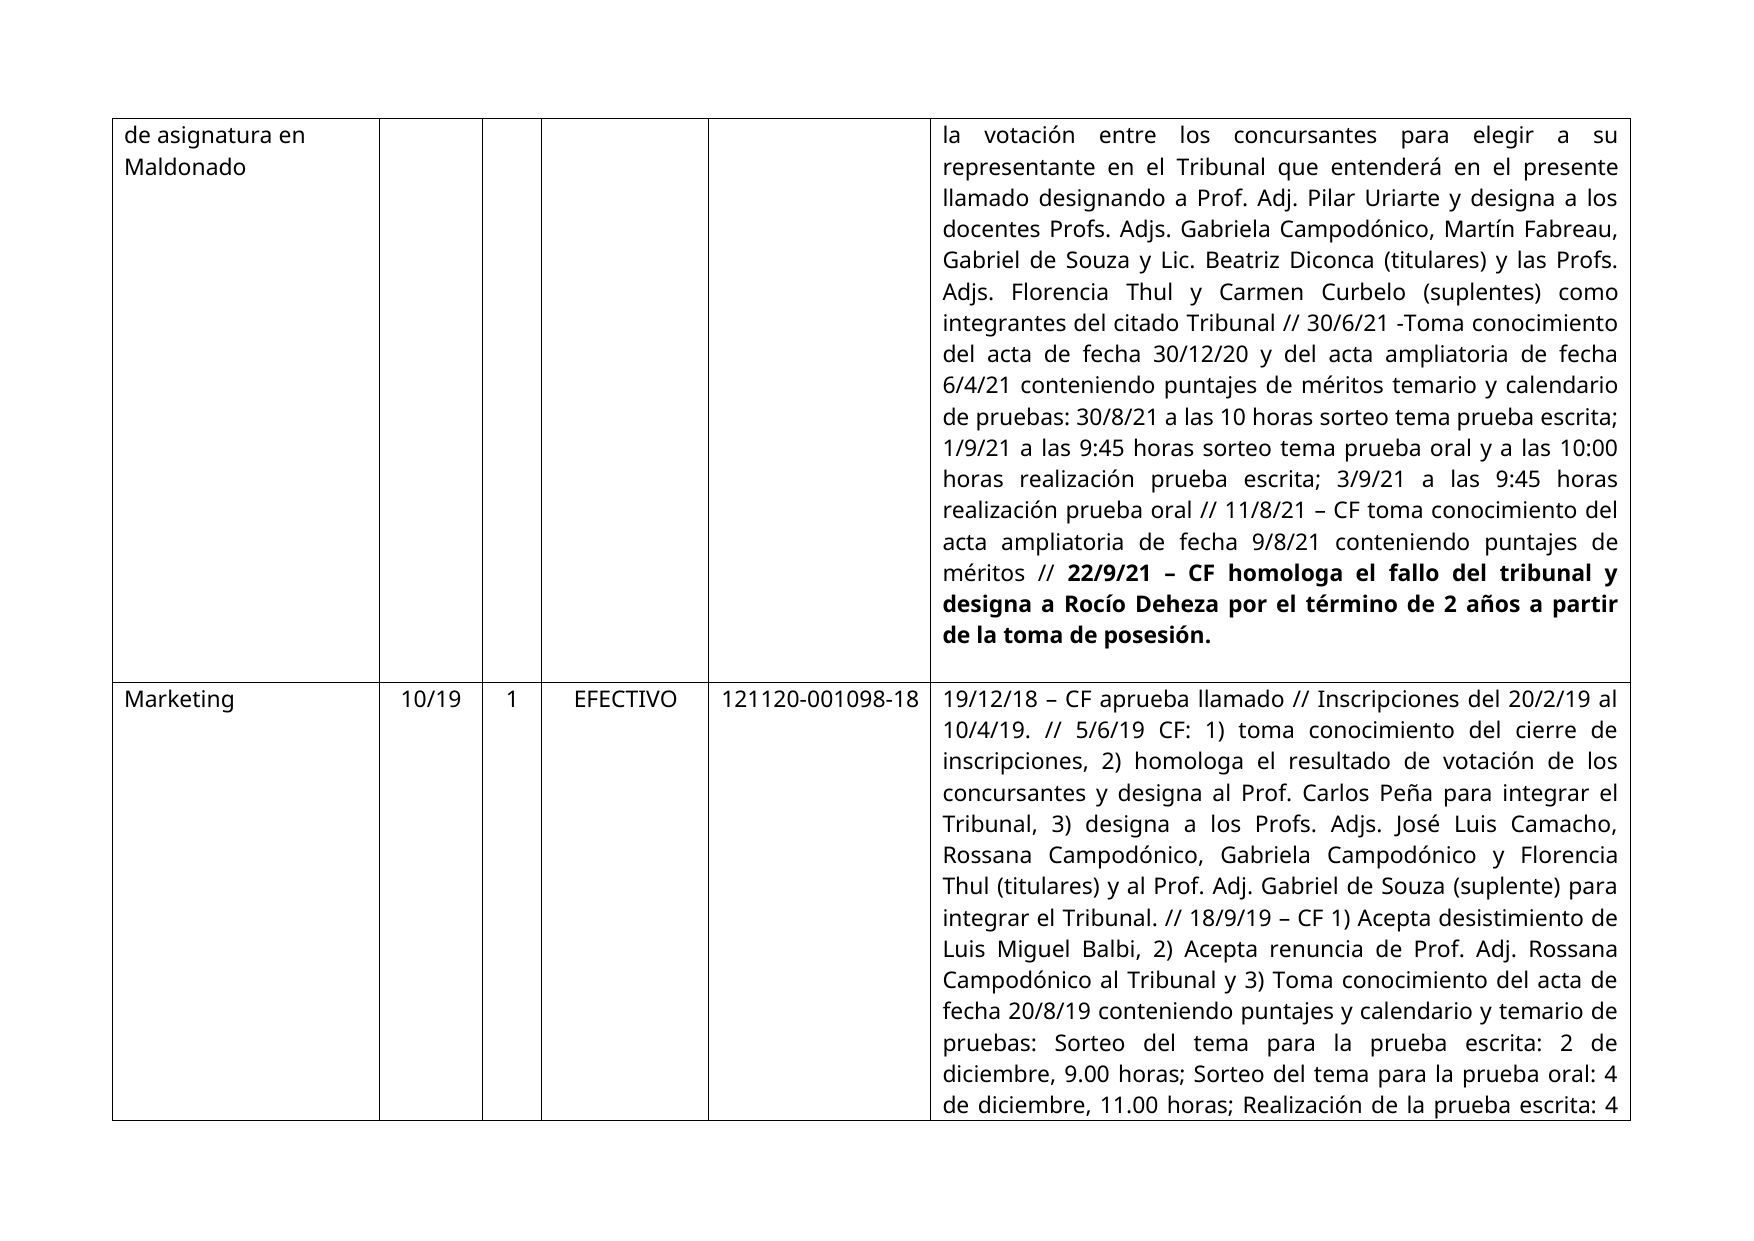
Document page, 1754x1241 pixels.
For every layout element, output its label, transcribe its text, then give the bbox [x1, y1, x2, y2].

table_cell 19/12/18 – CF aprueba llamado // Inscripciones del 20/2/19 al 10/4/19. // 5/6/19 CF: 1) toma conocimiento del cierre de inscripciones, 2) homologa el resultado de votación de los concursantes y designa al Prof. Carlos Peña para integrar el Tribunal, 3) designa a los Profs. Adjs. José Luis Camacho, Rossana Campodónico, Gabriela Campodónico y Florencia Thul (titulares) y al Prof. Adj. Gabriel de Souza (suplente) para integrar el Tribunal. // 18/9/19 – CF 1) Acepta desistimiento de Luis Miguel Balbi, 2) Acepta renuncia de Prof. Adj. Rossana Campodónico al Tribunal y 3) Toma conocimiento del acta de fecha 20/8/19 conteniendo puntajes y calendario y temario de pruebas: Sorteo del tema para la prueba escrita: 2 de diciembre, 9.00 horas; Sorteo del tema para la prueba oral: 4 de diciembre, 11.00 horas; Realización de la prueba escrita: 4 [931, 683, 1630, 1120]
table_cell de asignatura en Maldonado [113, 119, 379, 682]
table_cell 1 [483, 683, 541, 1120]
table_cell EFECTIVO [542, 683, 708, 1120]
table_cell [709, 119, 930, 682]
table_cell 10/19 [380, 683, 482, 1120]
table_cell [483, 119, 541, 682]
table_cell 121120-001098-18 [709, 683, 930, 1120]
table_cell la votación entre los concursantes para elegir a su representante en el Tribunal que entenderá en el presente llamado designando a Prof. Adj. Pilar Uriarte y designa a los docentes Profs. Adjs. Gabriela Campodónico, Martín Fabreau, Gabriel de Souza y Lic. Beatriz Diconca (titulares) y las Profs. Adjs. Florencia Thul y Carmen Curbelo (suplentes) como integrantes del citado Tribunal // 30/6/21 -Toma conocimiento del acta de fecha 30/12/20 y del acta ampliatoria de fecha 6/4/21 conteniendo puntajes de méritos temario y calendario de pruebas: 30/8/21 a las 10 horas sorteo tema prueba escrita; 1/9/21 a las 9:45 horas sorteo tema prueba oral y a las 10:00 horas realización prueba escrita; 3/9/21 a las 9:45 horas realización prueba oral // 11/8/21 – CF toma conocimiento del acta ampliatoria de fecha 9/8/21 conteniendo puntajes de méritos // 22/9/21 – CF homologa el fallo del tribunal y designa a Rocío Deheza por el término de 2 años a partir de la toma de posesión. [931, 119, 1630, 682]
table_cell [380, 119, 482, 682]
table_cell [542, 119, 708, 682]
table_cell Marketing [113, 683, 379, 1120]
